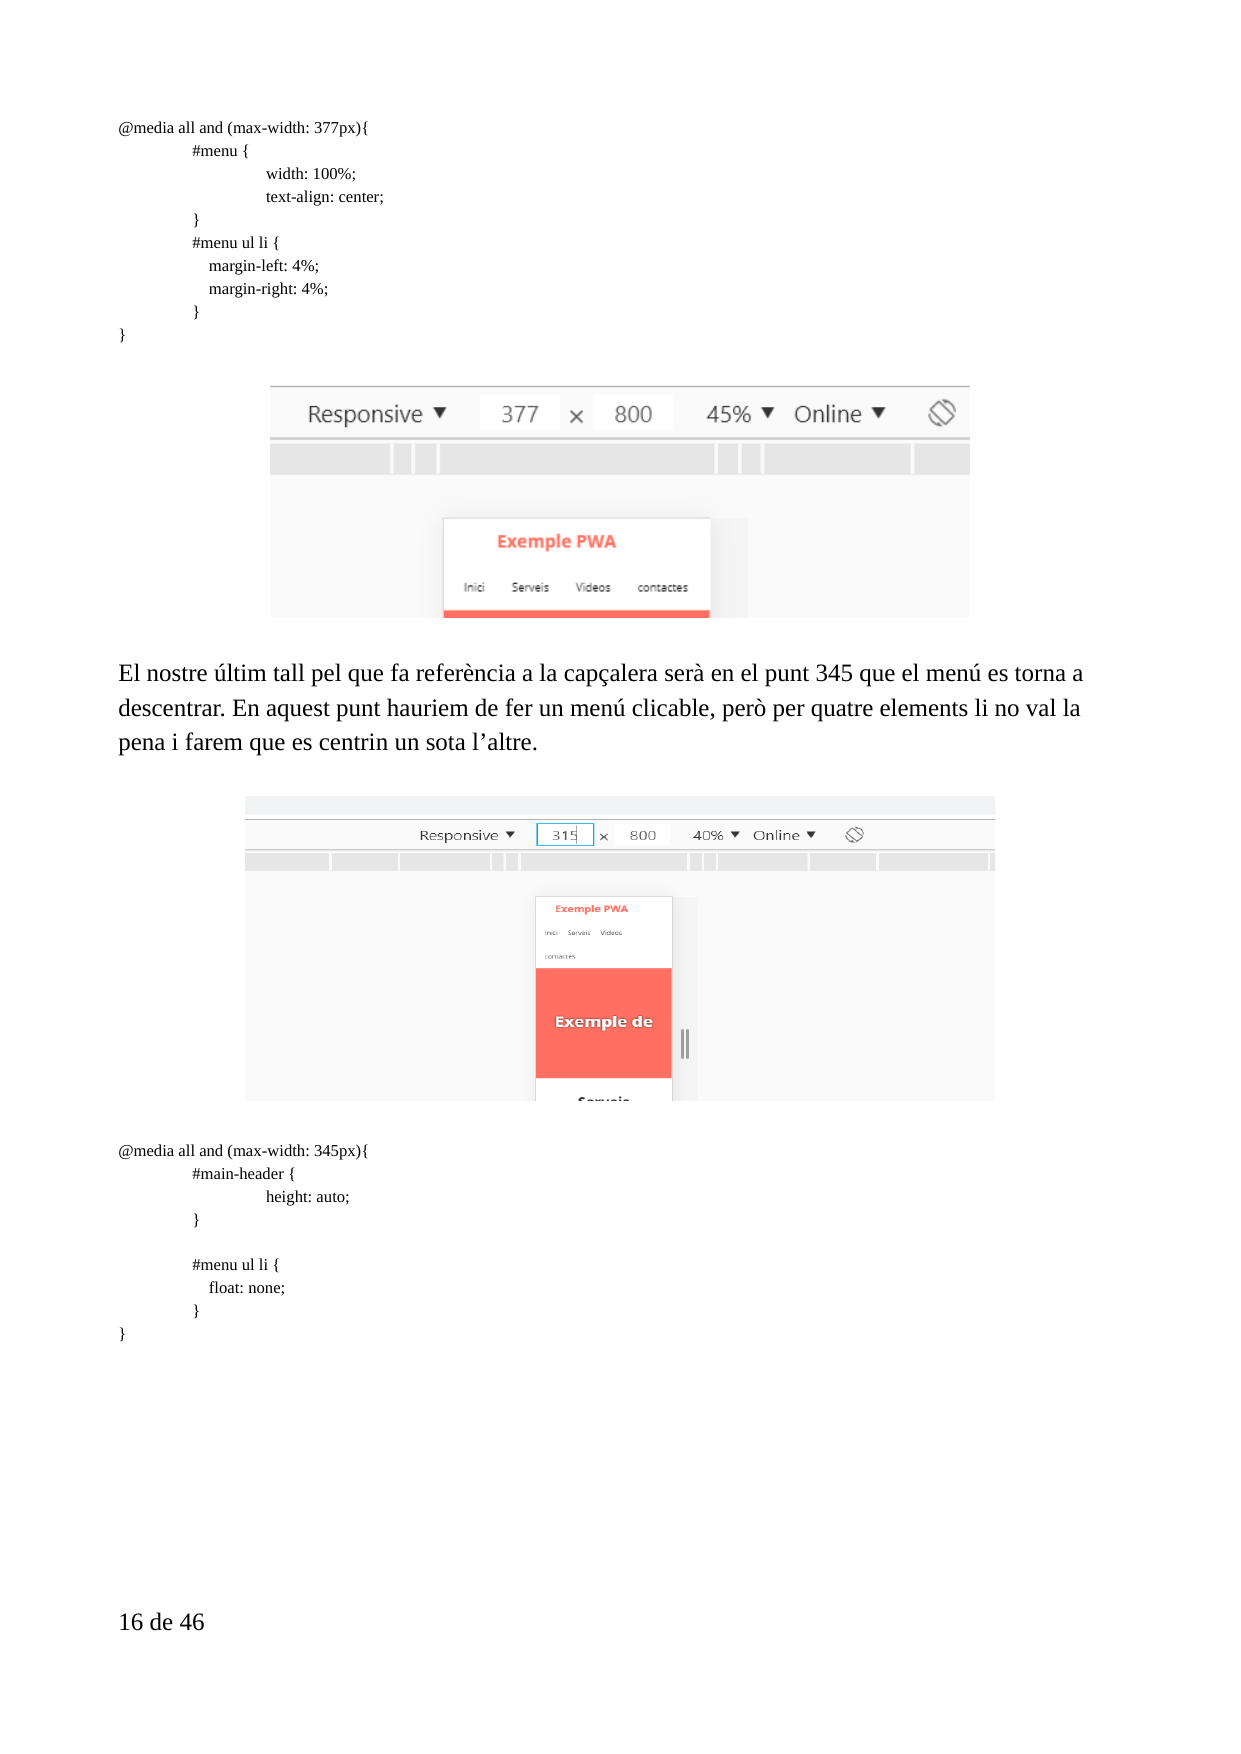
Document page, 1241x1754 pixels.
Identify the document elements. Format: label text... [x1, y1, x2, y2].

text } [118, 1301, 1122, 1320]
text height: auto; [118, 1186, 1122, 1206]
text } [118, 210, 1122, 229]
text #menu ul li { [118, 1255, 1122, 1274]
text float: none; [118, 1278, 1122, 1297]
text #menu ul li { [118, 233, 1122, 252]
text margin-right: 4%; [118, 278, 1122, 298]
text El nostre últim tall pel que fa referència a la capçalera serà en el punt 345 que el menú es torna a descentrar. En aquest punt hauriem de fer un menú clicable, però per quatre elements li no val la pena i farem que es centrin un sota l’altre. [118, 658, 1122, 756]
picture [270, 381, 970, 618]
text } [118, 324, 1122, 343]
picture [287, 796, 995, 909]
text width: 100%; [118, 164, 1122, 183]
text @media all and (max-width: 345px){ [118, 1141, 1122, 1160]
text } [118, 1324, 1122, 1343]
text } [118, 301, 1122, 321]
text text-align: center; [118, 187, 1122, 206]
text @media all and (max-width: 377px){ [118, 118, 1122, 137]
text #main-header { [118, 1163, 1122, 1183]
text } [118, 1209, 1122, 1228]
text #menu { [118, 141, 1122, 160]
text margin-left: 4%; [118, 256, 1122, 275]
